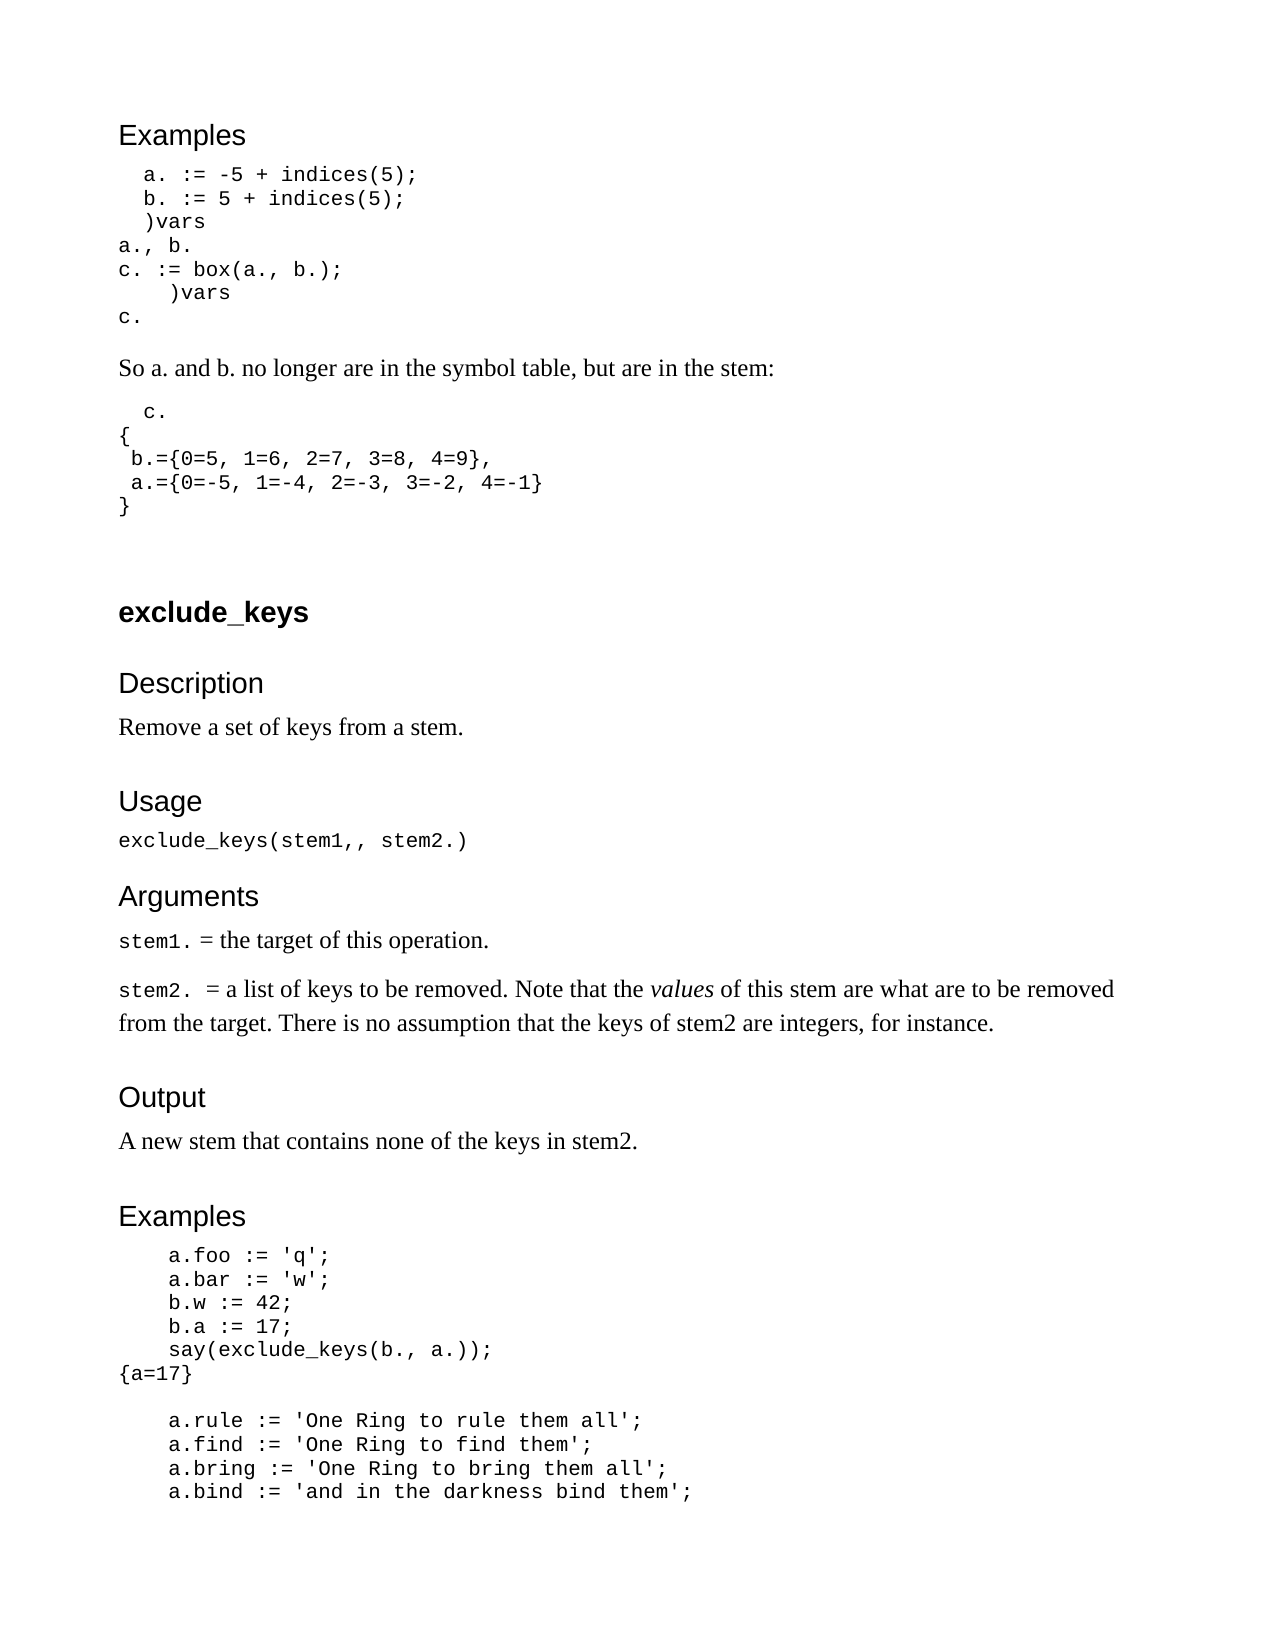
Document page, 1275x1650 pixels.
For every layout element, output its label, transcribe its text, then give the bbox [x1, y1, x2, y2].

text {a=17} [118, 1363, 1157, 1387]
text Remove a set of keys from a stem. [118, 712, 1157, 741]
text a.bring := 'One Ring to bring them all'; [118, 1458, 1157, 1481]
text stem2. = a list of keys to be removed. Note that the values of this stem are what are to be removed from the target. There is no assumption that the keys of stem2 are integers, for instance. [118, 974, 1157, 1036]
text stem1. = the target of this operation. [118, 925, 1157, 955]
text c. := box(a., b.); [118, 259, 1157, 282]
text b.a := 17; [118, 1316, 1157, 1339]
text c. [118, 401, 1157, 424]
subtitle exclude_keys [118, 594, 1157, 628]
text a.={0=-5, 1=-4, 2=-3, 3=-2, 4=-1} [118, 472, 1157, 496]
text { [118, 424, 1157, 448]
text )vars [118, 282, 1157, 306]
text )vars [118, 211, 1157, 235]
text a.bind := 'and in the darkness bind them'; [118, 1481, 1157, 1505]
text a.foo := 'q'; [118, 1245, 1157, 1268]
text a., b. [118, 235, 1157, 259]
subtitle Usage [118, 784, 1157, 818]
text exclude_keys(stem1,, stem2.) [118, 831, 1157, 854]
text a.find := 'One Ring to find them'; [118, 1434, 1157, 1458]
subtitle Examples [118, 1199, 1157, 1232]
text } [118, 496, 1157, 519]
text So a. and b. no longer are in the symbol table, but are in the stem: [118, 353, 1157, 382]
subtitle Arguments [118, 879, 1157, 913]
subtitle Description [118, 666, 1157, 699]
text b.w := 42; [118, 1292, 1157, 1316]
text b.={0=5, 1=6, 2=7, 3=8, 4=9}, [118, 448, 1157, 472]
subtitle Examples [118, 118, 1157, 152]
text a. := -5 + indices(5); [118, 164, 1157, 188]
text A new stem that contains none of the keys in stem2. [118, 1126, 1157, 1155]
text c. [118, 306, 1157, 330]
text a.rule := 'One Ring to rule them all'; [118, 1410, 1157, 1434]
text a.bar := 'w'; [118, 1268, 1157, 1292]
subtitle Output [118, 1080, 1157, 1114]
text b. := 5 + indices(5); [118, 188, 1157, 211]
text say(exclude_keys(b., a.)); [118, 1339, 1157, 1363]
